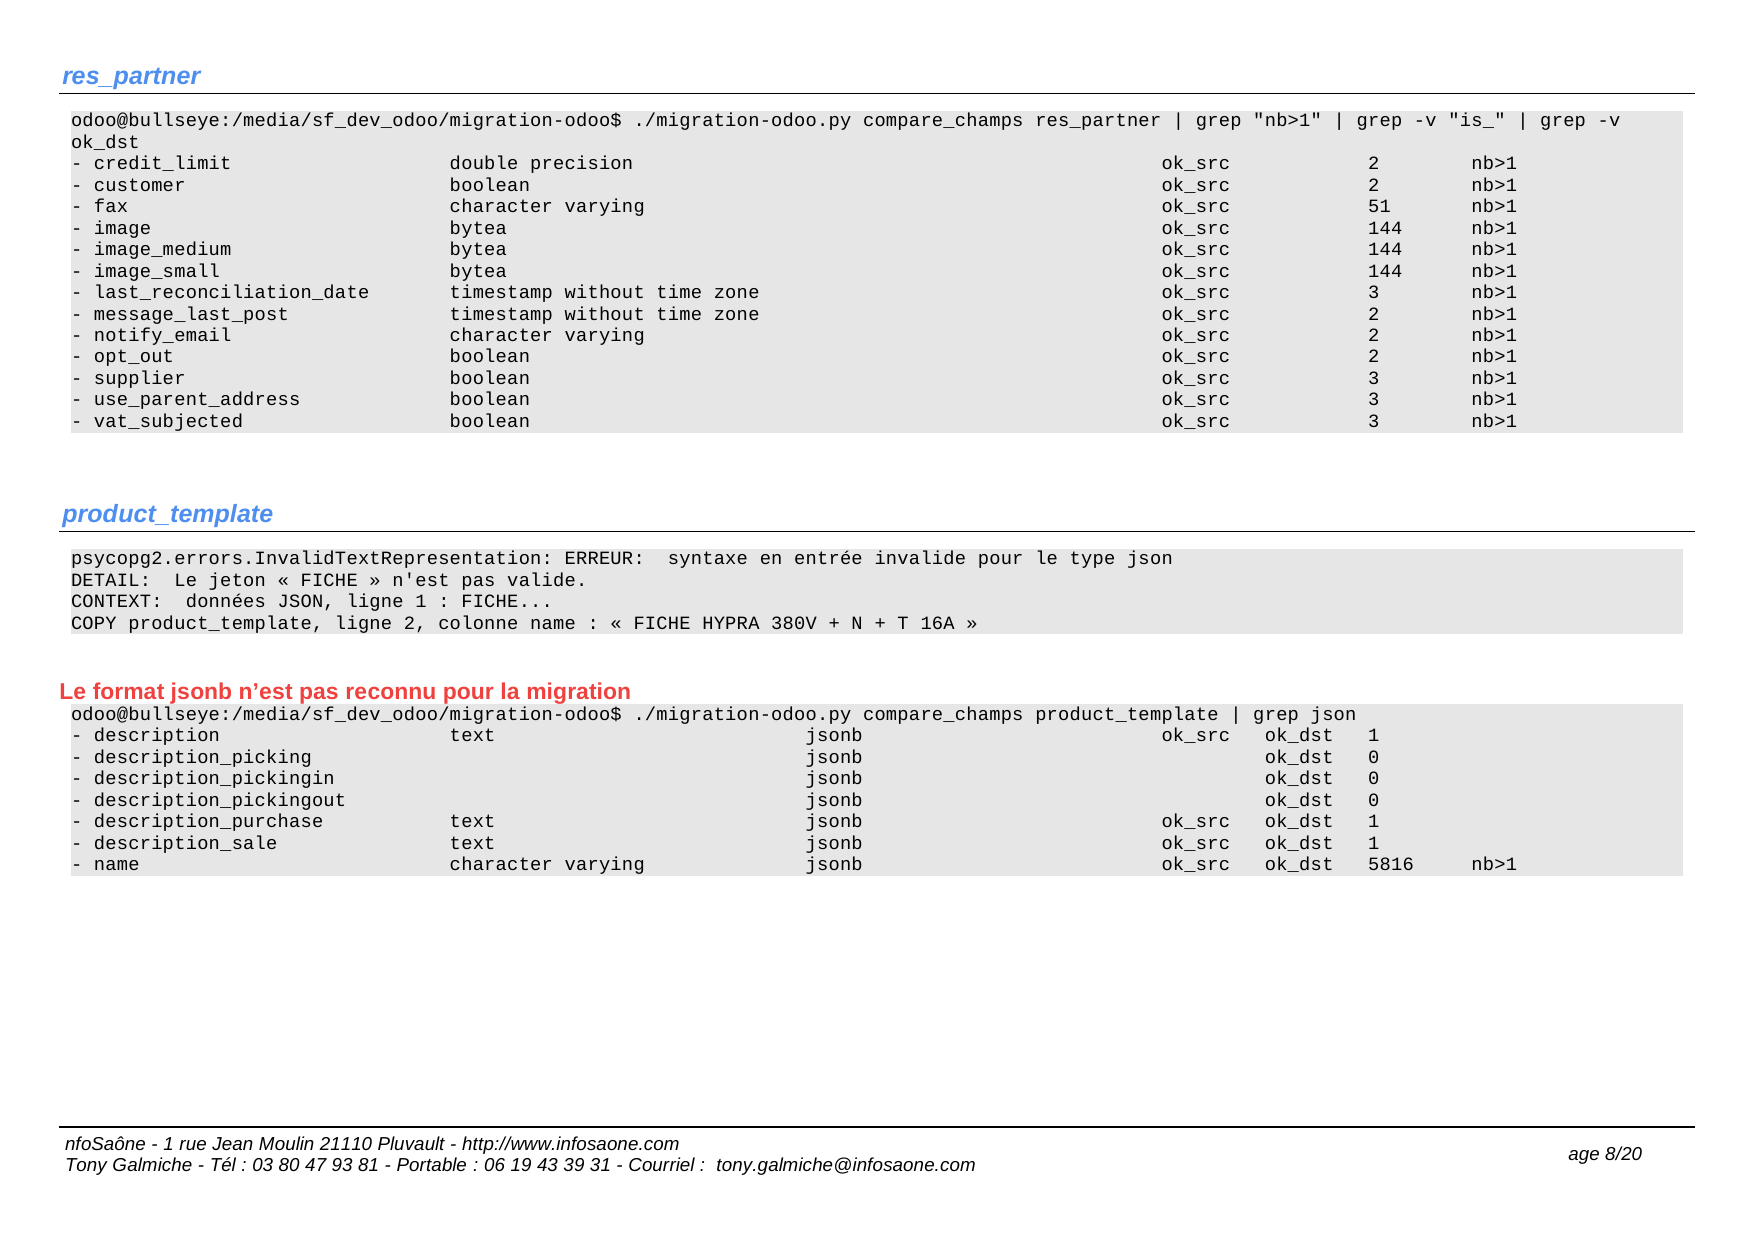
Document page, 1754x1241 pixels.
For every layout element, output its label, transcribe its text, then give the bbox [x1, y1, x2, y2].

text - customer boolean ok_src 2 nb>1 [71, 175, 1683, 197]
text CONTEXT: données JSON, ligne 1 : FICHE... [71, 592, 1683, 613]
subtitle res_partner [59, 59, 1695, 93]
text - image_small bytea ok_src 144 nb>1 [71, 261, 1683, 282]
text - description_pickingin jsonb ok_dst 0 [71, 769, 1683, 790]
text - description_picking jsonb ok_dst 0 [71, 747, 1683, 769]
text - last_reconciliation_date timestamp without time zone ok_src 3 nb>1 [71, 282, 1683, 304]
text - description_pickingout jsonb ok_dst 0 [71, 790, 1683, 812]
subtitle product_template [59, 497, 1695, 531]
text - supplier boolean ok_src 3 nb>1 [71, 368, 1683, 390]
text - message_last_post timestamp without time zone ok_src 2 nb>1 [71, 304, 1683, 325]
text - description text jsonb ok_src ok_dst 1 [71, 726, 1683, 747]
text - description_purchase text jsonb ok_src ok_dst 1 [71, 812, 1683, 833]
text odoo@bullseye:/media/sf_dev_odoo/migration-odoo$ ./migration-odoo.py compare_champs product_template | grep json [71, 704, 1683, 726]
text - credit_limit double precision ok_src 2 nb>1 [71, 154, 1683, 175]
text odoo@bullseye:/media/sf_dev_odoo/migration-odoo$ ./migration-odoo.py compare_champs res_partner | grep "nb>1" | grep -v "is_" | grep -v ok_dst [71, 111, 1683, 154]
text - vat_subjected boolean ok_src 3 nb>1 [71, 411, 1683, 433]
text - use_parent_address boolean ok_src 3 nb>1 [71, 390, 1683, 411]
text - notify_email character varying ok_src 2 nb>1 [71, 325, 1683, 347]
text - description_sale text jsonb ok_src ok_dst 1 [71, 833, 1683, 854]
text psycopg2.errors.InvalidTextRepresentation: ERREUR: syntaxe en entrée invalide pour le type json [71, 549, 1683, 570]
text Le format jsonb n’est pas reconnu pour la migration [59, 678, 1695, 704]
text - opt_out boolean ok_src 2 nb>1 [71, 347, 1683, 368]
text - fax character varying ok_src 51 nb>1 [71, 197, 1683, 218]
text - image bytea ok_src 144 nb>1 [71, 218, 1683, 239]
text - name character varying jsonb ok_src ok_dst 5816 nb>1 [71, 854, 1683, 876]
text - image_medium bytea ok_src 144 nb>1 [71, 239, 1683, 261]
text DETAIL: Le jeton « FICHE » n'est pas valide. [71, 570, 1683, 592]
text COPY product_template, ligne 2, colonne name : « FICHE HYPRA 380V + N + T 16A » [71, 613, 1683, 634]
